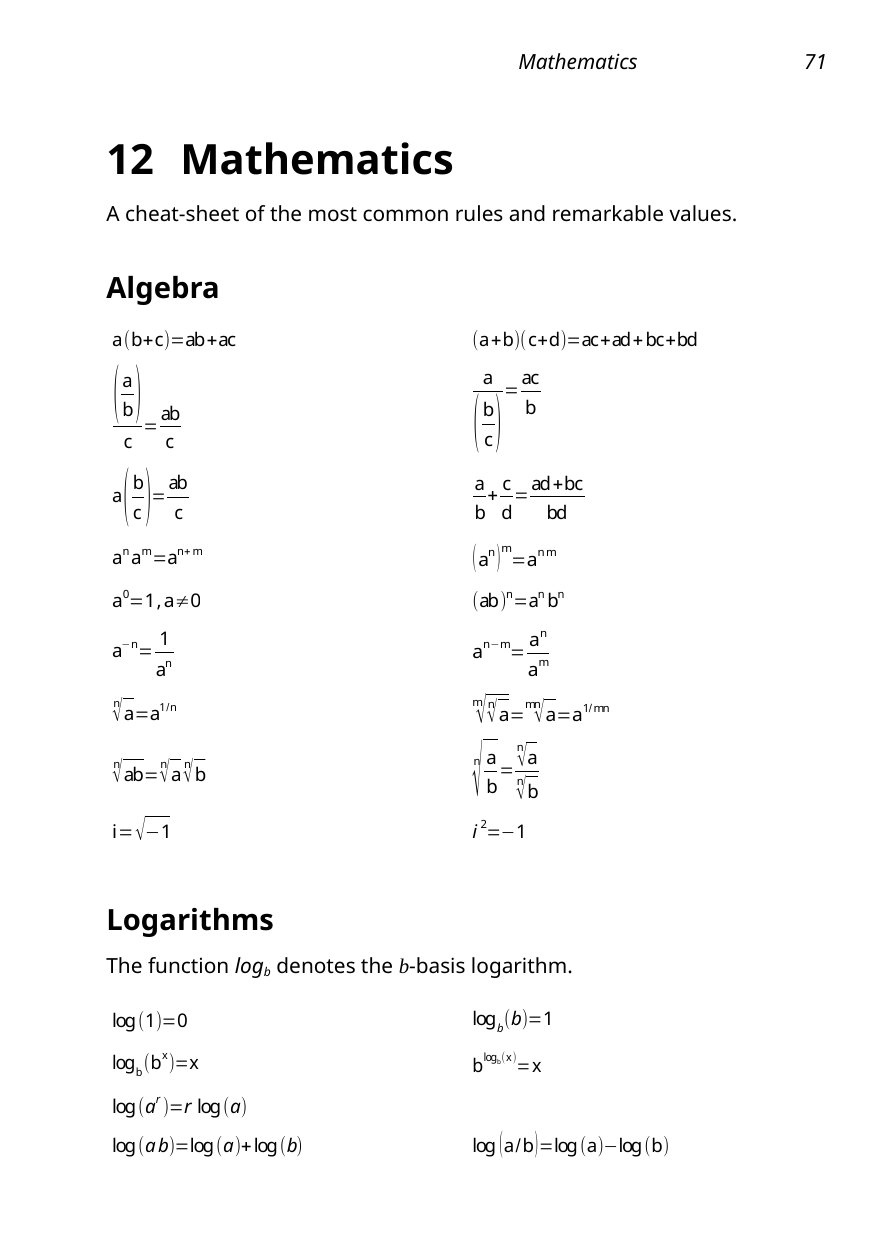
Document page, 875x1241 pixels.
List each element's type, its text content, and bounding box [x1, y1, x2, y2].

table_cell [466, 1041, 827, 1085]
table_cell [466, 1085, 827, 1124]
text A cheat-sheet of the most common rules and remarkable values. [106, 199, 827, 228]
table_header [466, 998, 827, 1041]
text The function logb denotes the b-basis logarithm. [106, 951, 827, 979]
table_cell [106, 619, 466, 687]
subtitle Algebra [106, 267, 827, 307]
table_cell [466, 460, 827, 533]
table_cell [106, 460, 466, 533]
table_cell [106, 358, 466, 460]
table_header [106, 320, 466, 358]
table_cell [106, 1124, 466, 1165]
subtitle Mathematics [106, 130, 827, 187]
table_header [106, 998, 466, 1041]
table_cell [466, 579, 827, 618]
table_cell [466, 809, 827, 850]
table_header [466, 320, 827, 358]
table_cell [466, 1124, 827, 1165]
table_cell [466, 358, 827, 460]
table_cell [106, 579, 466, 618]
table_cell [106, 733, 466, 809]
table_cell [106, 809, 466, 850]
table_cell [106, 533, 466, 579]
table_cell [106, 1085, 466, 1124]
table_cell [466, 619, 827, 687]
table_cell [466, 533, 827, 579]
table_cell [466, 688, 827, 733]
table_cell [466, 733, 827, 809]
table_cell [106, 688, 466, 733]
table_cell [106, 1041, 466, 1085]
subtitle Logarithms [106, 899, 827, 939]
